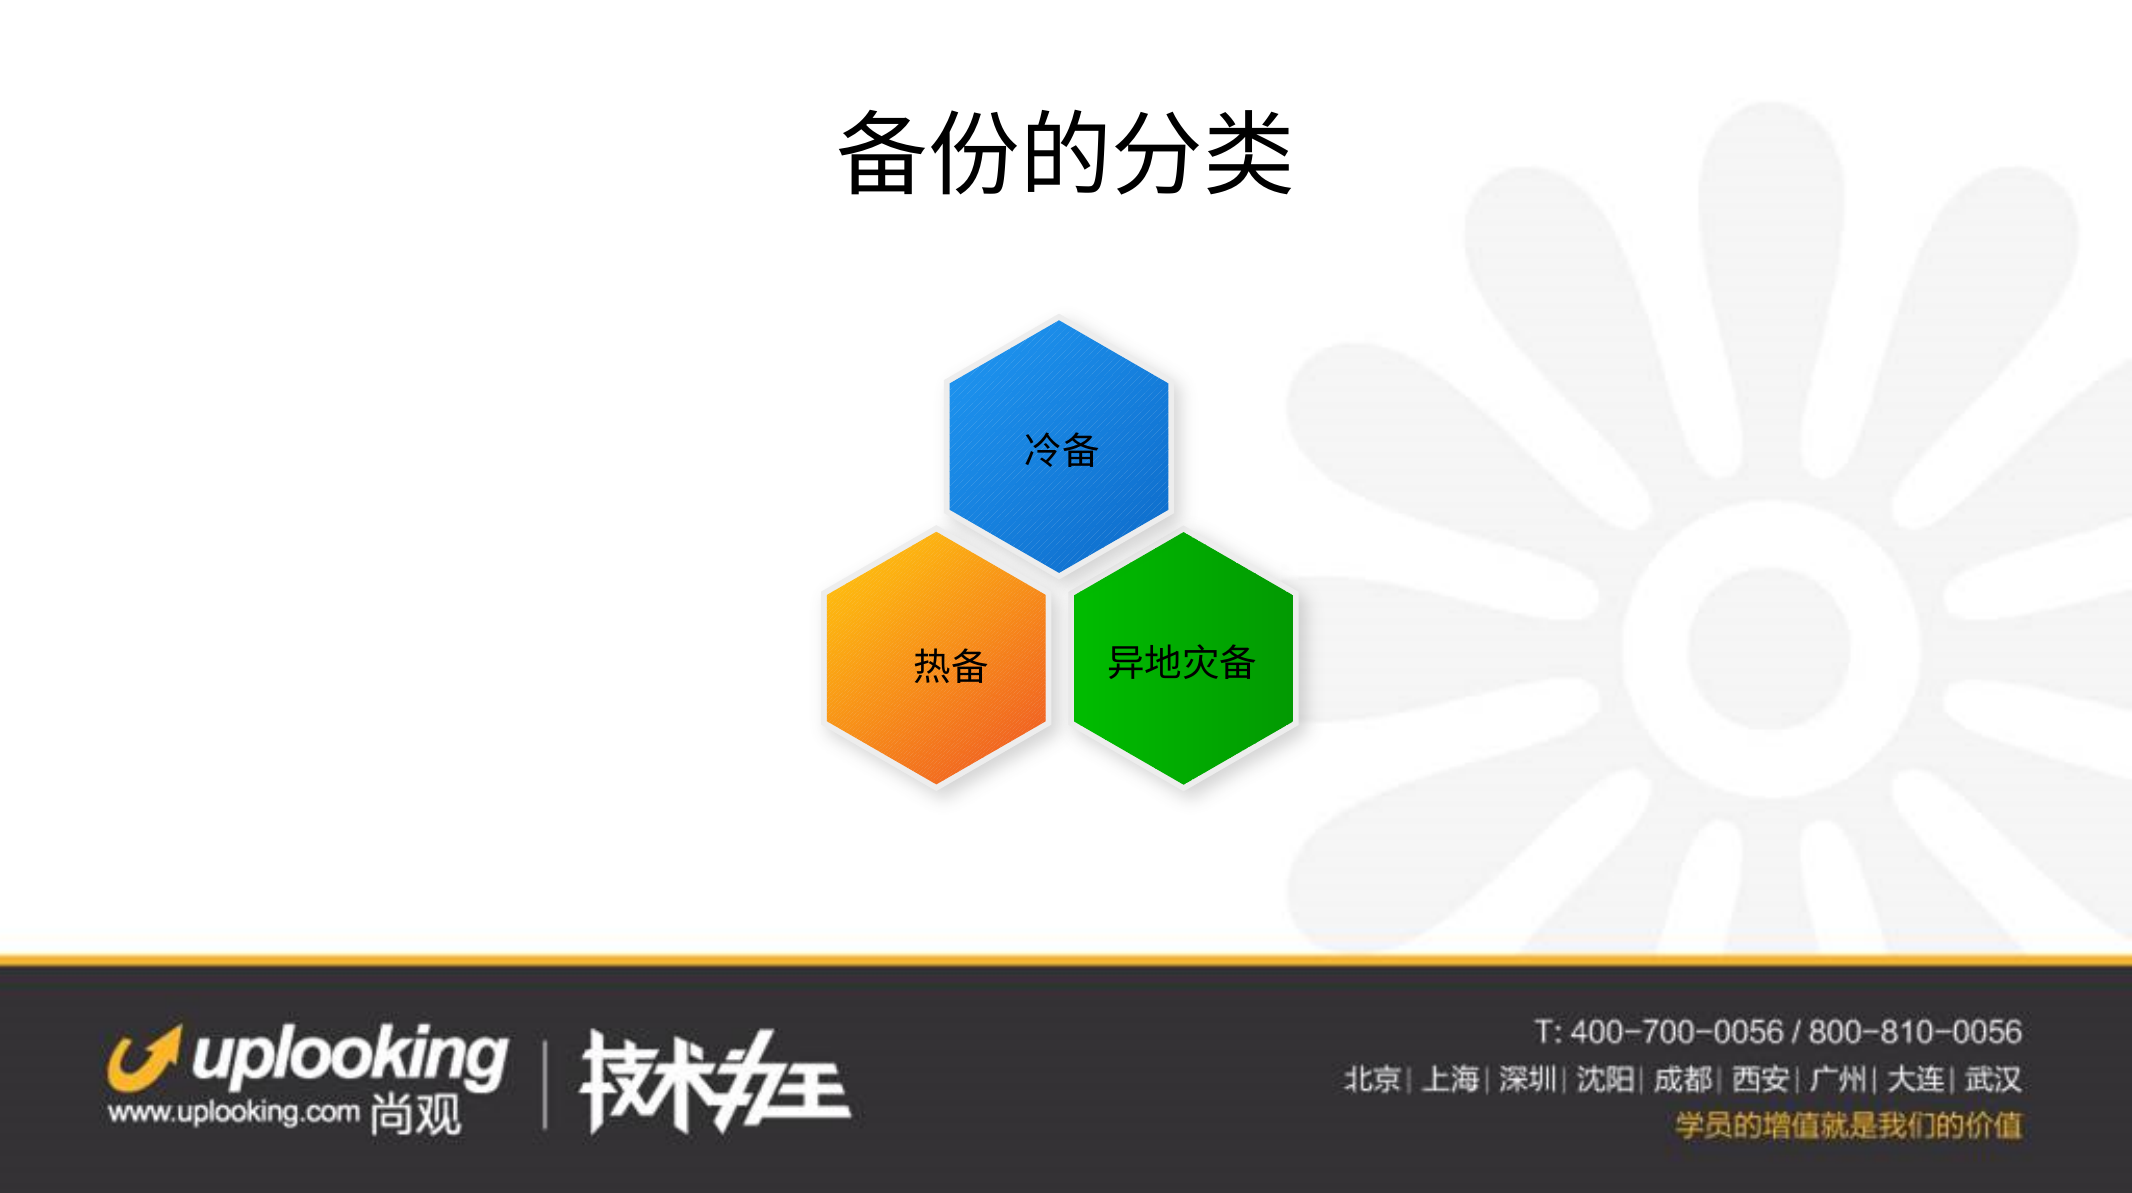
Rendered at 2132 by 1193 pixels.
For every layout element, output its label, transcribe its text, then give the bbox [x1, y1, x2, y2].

picture [0, 0, 2132, 1193]
title 备份的分类 [106, 47, 2026, 247]
text_box 冷备 [1009, 413, 1146, 477]
text_box 异地灾备 [1092, 625, 1273, 690]
text_box 热备 [898, 629, 1040, 693]
